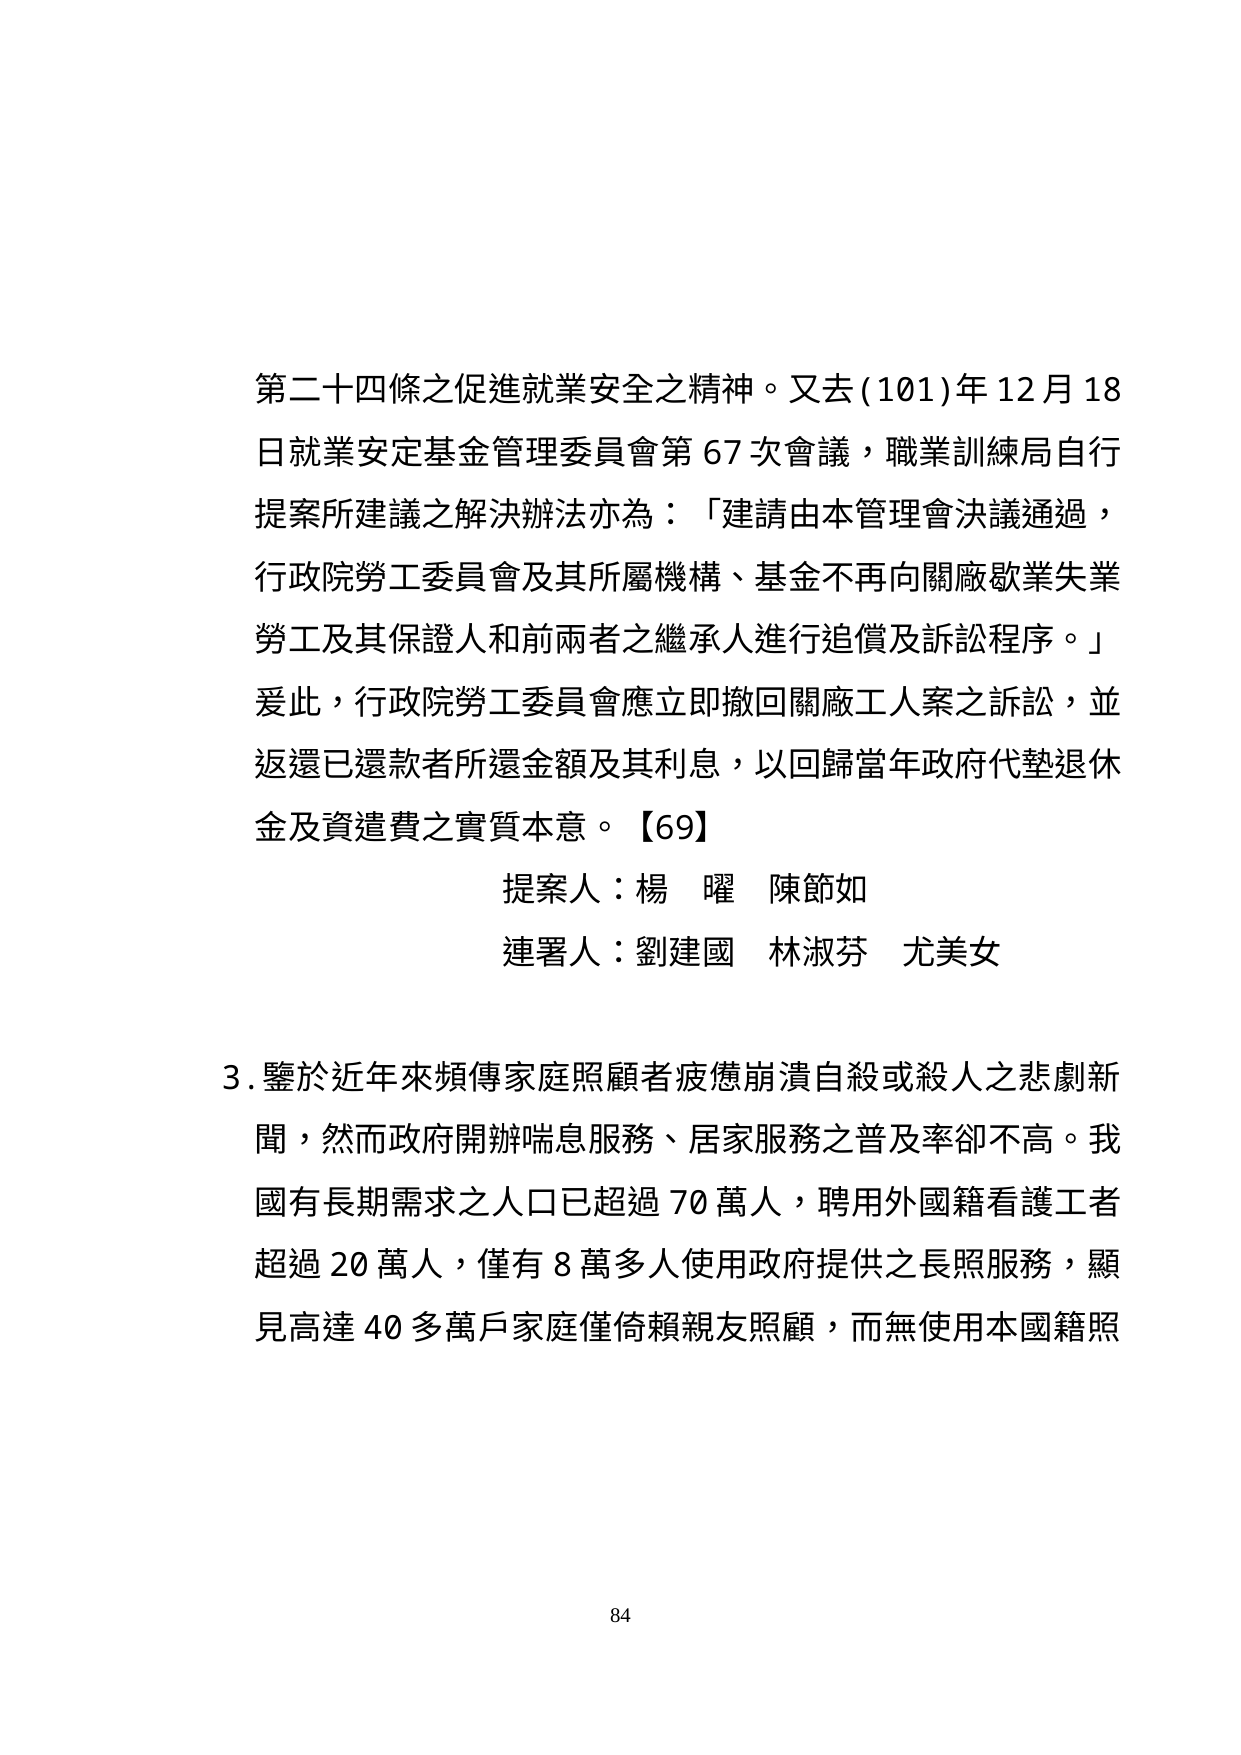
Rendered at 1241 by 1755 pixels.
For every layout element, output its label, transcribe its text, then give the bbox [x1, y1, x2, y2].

text 提案人：楊 曜 陳節如 [502, 846, 1122, 908]
text 3.鑒於近年來頻傳家庭照顧者疲憊崩潰自殺或殺人之悲劇新聞，然而政府開辦喘息服務、居家服務之普及率卻不高。我國有長期需求之人口已超過70萬人，聘用外國籍看護工者超過20萬人，僅有8萬多人使用政府提供之長照服務，顯見高達40多萬戶家庭僅倚賴親友照顧，而無使用本國籍照 [221, 1033, 1122, 1346]
text 第二十四條之促進就業安全之精神。又去(101)年12月18日就業安定基金管理委員會第67次會議，職業訓練局自行提案所建議之解決辦法亦為：「建請由本管理會決議通過，行政院勞工委員會及其所屬機構、基金不再向關廠歇業失業勞工及其保證人和前兩者之繼承人進行追償及訴訟程序。」爰此，行政院勞工委員會應立即撤回關廠工人案之訴訟，並返還已還款者所還金額及其利息，以回歸當年政府代墊退休金及資遣費之實質本意。【69】 [221, 346, 1122, 846]
text 連署人：劉建國 林淑芬 尤美女 [502, 908, 1122, 971]
